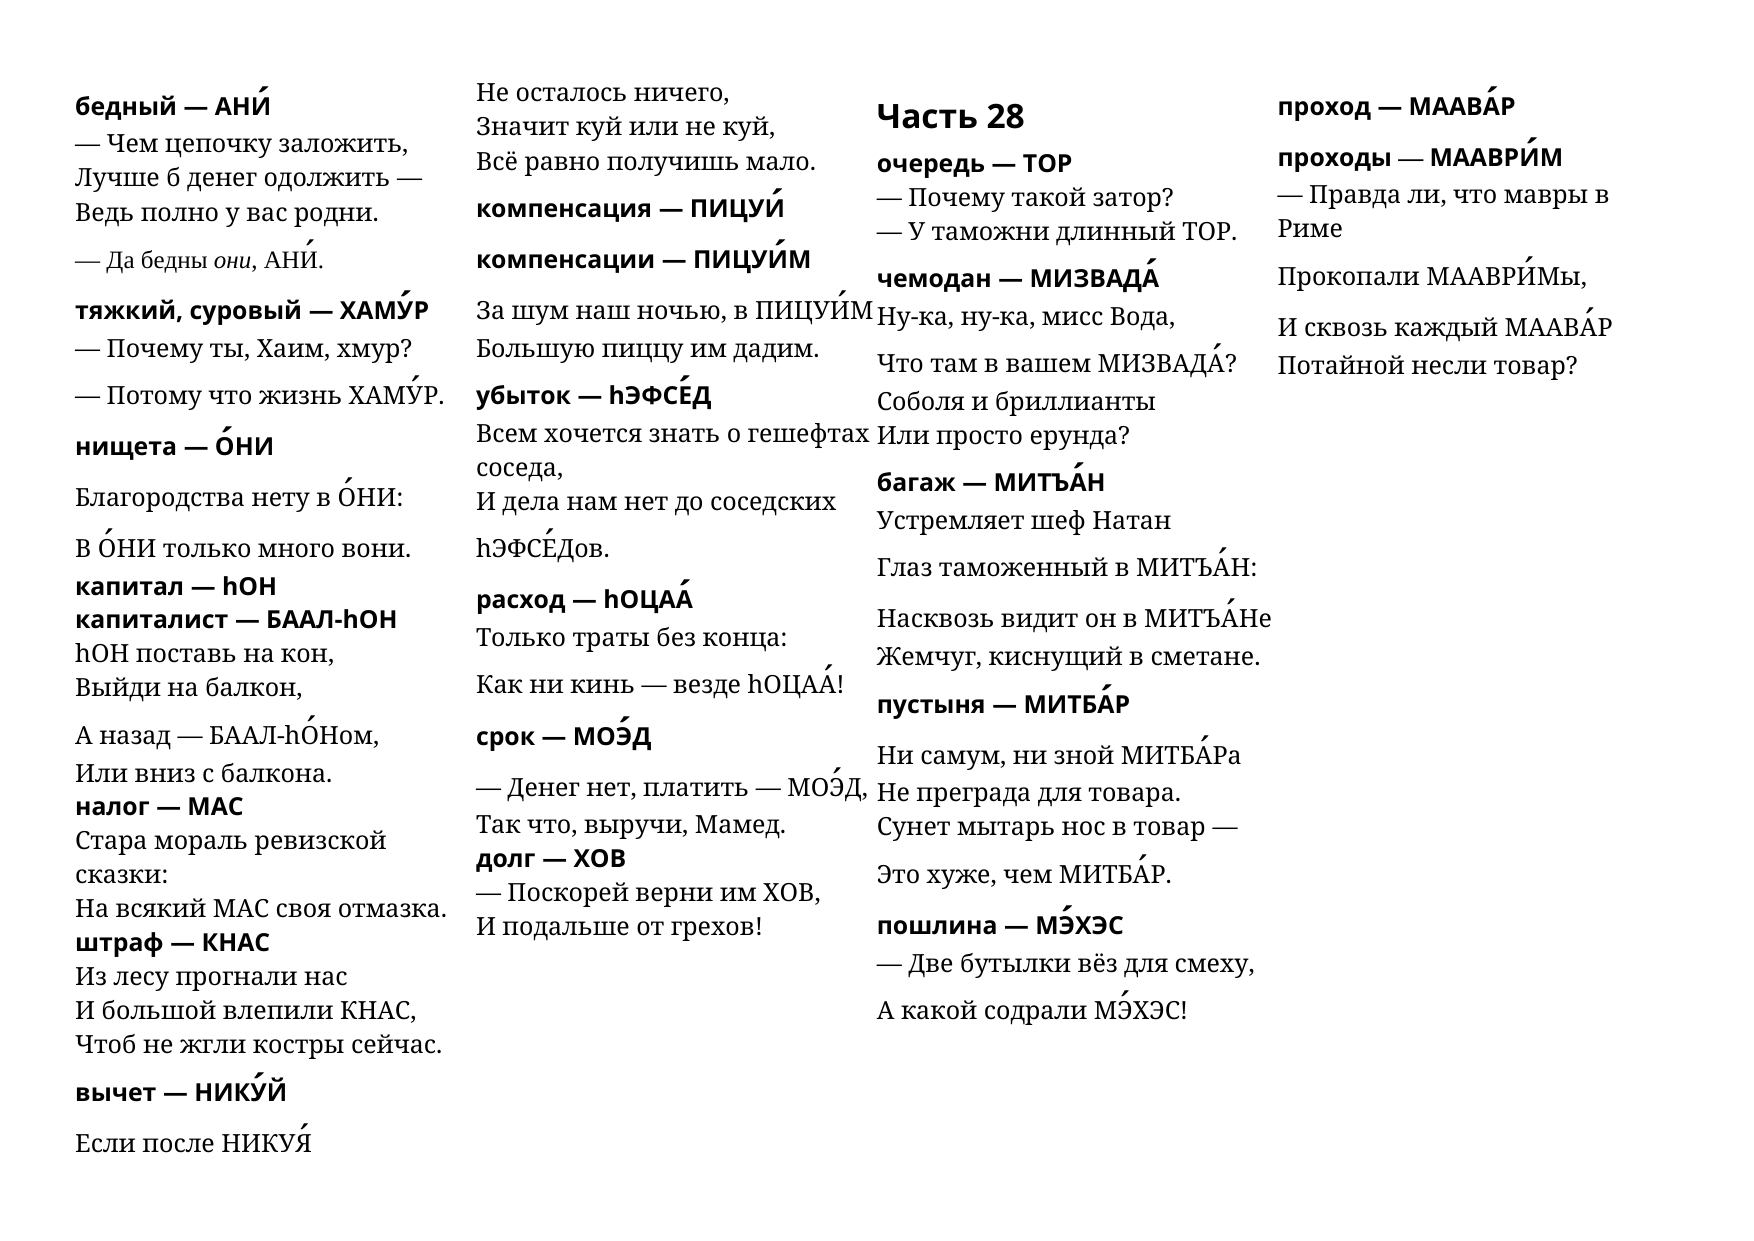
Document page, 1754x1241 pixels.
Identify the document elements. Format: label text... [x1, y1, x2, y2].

text Так что, выручи, Мамед. [476, 807, 877, 841]
subtitle нищета — О́НИ [75, 415, 476, 466]
subtitle багаж — МИТЪА́Н [877, 452, 1277, 503]
text Или вниз с балкона. [75, 755, 476, 789]
text За шум наш ночью, в ПИЦУИ́М [476, 279, 877, 330]
text Благородства нету в О́НИ: [75, 466, 476, 517]
subtitle срок — МОЭ́Д [476, 705, 877, 756]
text А назад — БААЛ-hО́Ном, [75, 704, 476, 755]
subtitle вычет — НИКУ́Й [75, 1061, 476, 1112]
text Если после НИКУЯ́ [75, 1112, 476, 1163]
text Ни самум, ни зной МИТБА́Ра [877, 724, 1277, 775]
text — Поскорей верни им ХОВ, [476, 875, 877, 909]
text Большую пиццу им дадим. [476, 330, 877, 364]
text — У таможни длинный ТОР. [877, 213, 1277, 247]
text — Правда ли, что мавры в Риме [1277, 177, 1678, 245]
text Как ни кинь — везде hОЦАА́! [476, 654, 877, 705]
text — Почему ты, Хаим, хмур? [75, 330, 476, 364]
text Сунет мытарь нос в товар — [877, 809, 1277, 843]
subtitle налог — МАС [75, 789, 476, 823]
text — Две бутылки вёз для смеху, [877, 945, 1277, 979]
text Ну-ка, ну-ка, мисс Вода, [877, 298, 1277, 332]
text Ведь полно у вас родни. [75, 194, 476, 228]
text Это хуже, чем МИТБА́Р. [877, 843, 1277, 894]
text Жемчуг, киснущий в сметане. [877, 639, 1277, 673]
subtitle капитал — hОН [75, 568, 476, 602]
subtitle проход — МААВА́Р [1277, 75, 1678, 126]
subtitle тяжкий, суровый — ХАМУ́Р [75, 279, 476, 330]
subtitle убыток — hЭФСЕ́Д [476, 364, 877, 415]
text Из лесу прогнали нас [75, 959, 476, 993]
subtitle чемодан — МИЗВАДА́ [877, 247, 1277, 298]
text hОН поставь на кон, [75, 636, 476, 670]
text И большой влепили КНАС, [75, 993, 476, 1027]
text Всем хочется знать о гешефтах соседа, [476, 415, 877, 483]
text Что там в вашем МИЗВАДА́? [877, 332, 1277, 383]
subtitle бедный — АНИ́ [75, 75, 476, 126]
text Соболя и бриллианты [877, 383, 1277, 418]
text Не осталось ничего, [476, 75, 877, 109]
subtitle штраф — КНАС [75, 925, 476, 959]
text Стара мораль ревизской сказки: [75, 823, 476, 891]
text Всё равно получишь мало. [476, 143, 877, 177]
subtitle проходы — МААВРИ́М [1277, 126, 1678, 177]
subtitle пустыня — МИТБА́Р [877, 673, 1277, 724]
text На всякий МАС своя отмазка. [75, 891, 476, 925]
text — Почему такой затор? [877, 179, 1277, 213]
text Выйди на балкон, [75, 670, 476, 704]
text — Чем цепочку заложить, [75, 126, 476, 160]
subtitle расход — hОЦАА́ [476, 569, 877, 620]
text Лучше б денег одолжить — [75, 160, 476, 194]
text И подальше от грехов! [476, 909, 877, 943]
text Только траты без конца: [476, 620, 877, 654]
subtitle компенсация — ПИЦУИ́ компенсации — ПИЦУИ́М [476, 177, 877, 279]
text А какой содрали МЭ́ХЭС! [877, 979, 1277, 1030]
text И сквозь каждый МААВА́Р [1277, 296, 1678, 347]
text И дела нам нет до соседских hЭФСЕ́Дов. [476, 483, 877, 569]
text Устремляет шеф Натан [877, 503, 1277, 537]
text Прокопали МААВРИ́Мы, [1277, 245, 1678, 296]
text Чтоб не жгли костры сейчас. [75, 1027, 476, 1061]
text Потайной несли товар? [1277, 347, 1678, 381]
text Или просто ерунда? [877, 418, 1277, 452]
text — Да бедны они, АНИ́. [75, 228, 476, 279]
text Насквозь видит он в МИТЪА́Не [877, 588, 1277, 639]
text Значит куй или не куй, [476, 109, 877, 143]
subtitle долг — ХОВ [476, 841, 877, 875]
text В О́НИ только много вони. [75, 517, 476, 568]
subtitle капиталист — БААЛ-hОН [75, 602, 476, 636]
text — Потому что жизнь ХАМУ́Р. [75, 364, 476, 415]
text Не преграда для товара. [877, 775, 1277, 809]
text Глаз таможенный в МИТЪА́Н: [877, 537, 1277, 588]
text — Денег нет, платить — МОЭ́Д, [476, 756, 877, 807]
subtitle очередь — ТОР [877, 146, 1277, 179]
subtitle пошлина — МЭ́ХЭС [877, 894, 1277, 945]
